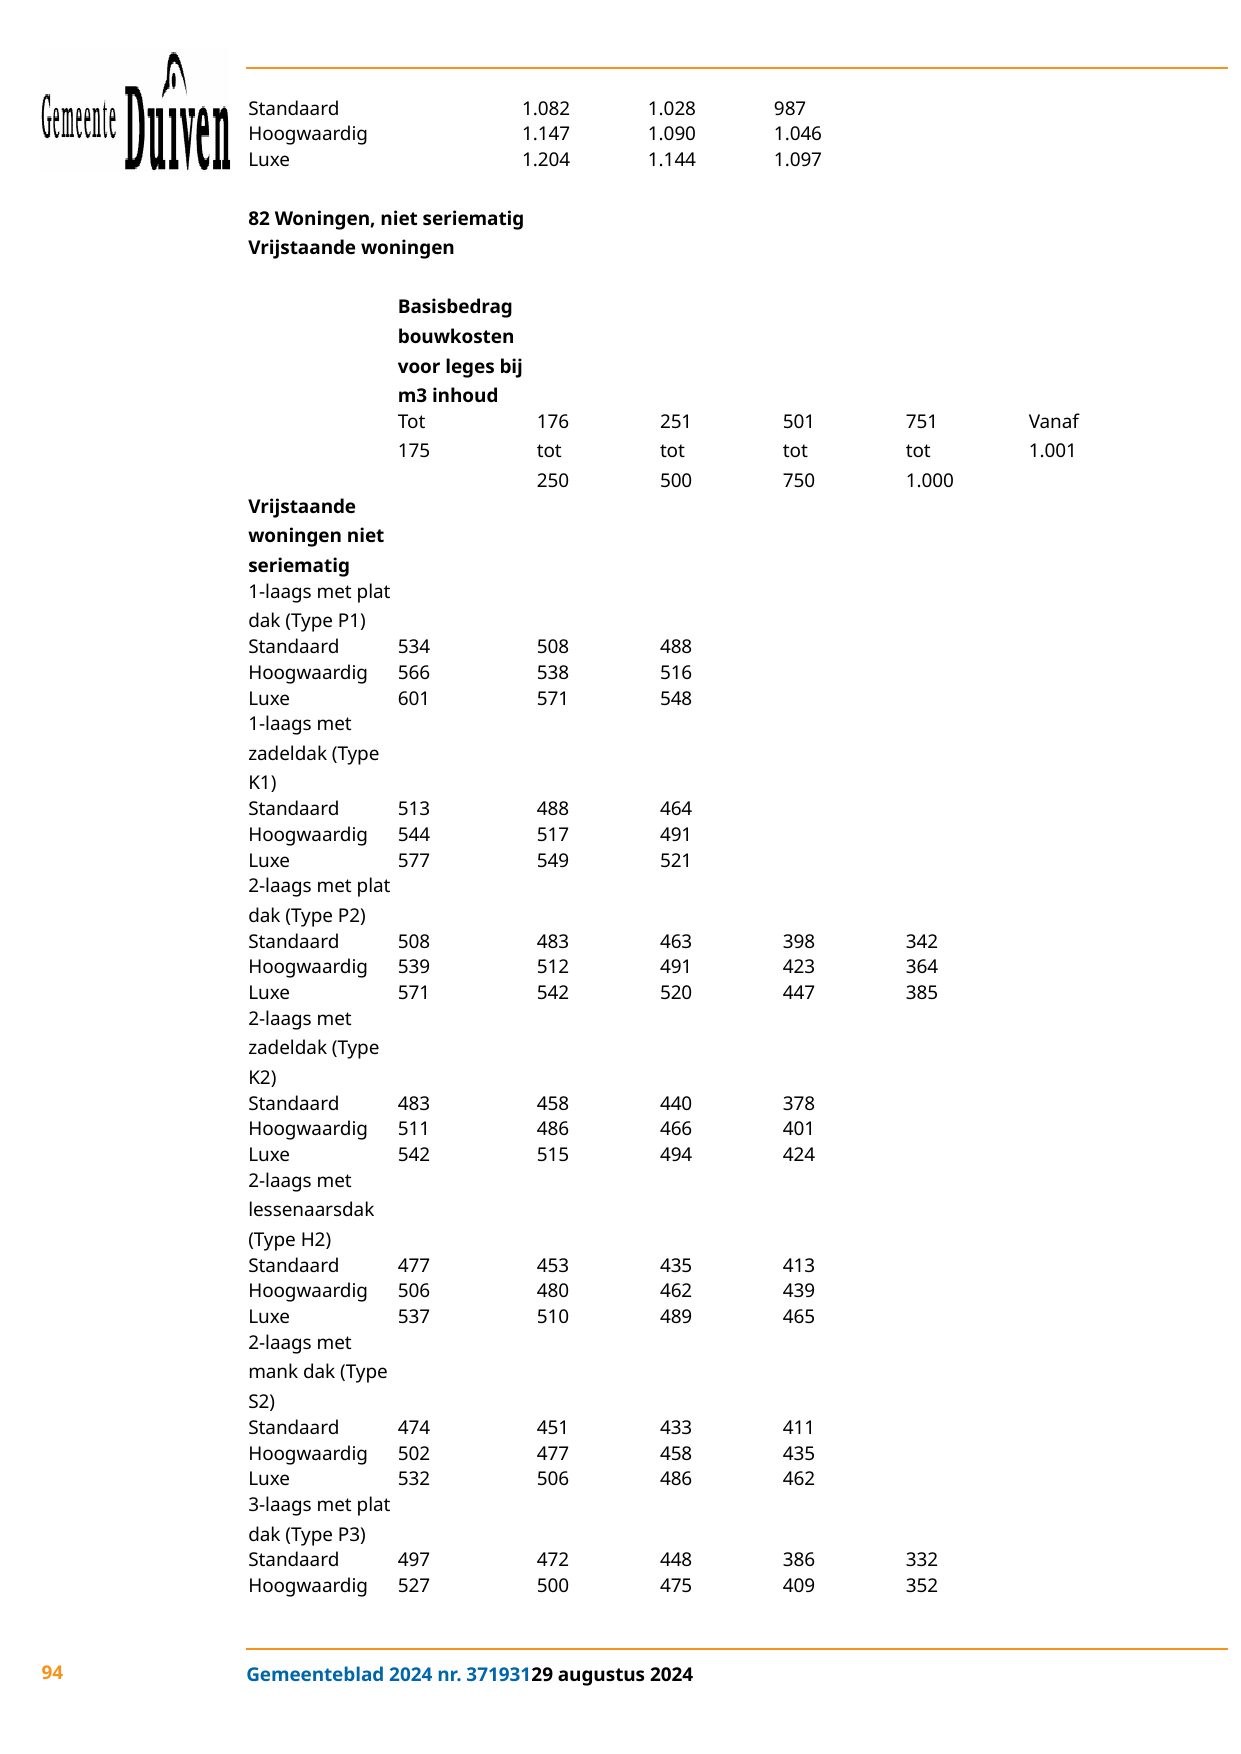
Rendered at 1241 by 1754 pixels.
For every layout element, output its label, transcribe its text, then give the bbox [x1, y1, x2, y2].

table_cell [398, 873, 537, 928]
table_cell 601 [398, 685, 537, 710]
table_header Basisbedrag bouwkosten voor leges bij m3 inhoud [398, 294, 537, 408]
table_cell 1.082 [522, 95, 648, 121]
table_cell 491 [660, 954, 783, 979]
table_cell [783, 710, 906, 795]
table_cell [1029, 659, 1152, 685]
table_cell 1.147 [522, 121, 648, 146]
table_cell [900, 121, 1026, 146]
table_cell 549 [537, 847, 660, 872]
table_cell [374, 121, 522, 146]
table_cell [906, 1005, 1028, 1090]
table_cell Luxe [248, 1304, 398, 1329]
table_cell [537, 1491, 660, 1547]
table_cell 477 [398, 1252, 537, 1278]
table_cell 488 [660, 633, 783, 659]
table_cell [783, 873, 906, 928]
picture [41, 47, 231, 172]
table_cell Standaard [248, 1414, 398, 1440]
table_cell [906, 1491, 1028, 1547]
table_cell [1029, 1252, 1152, 1278]
table_cell 1.144 [648, 146, 774, 172]
table_cell 494 [660, 1141, 783, 1167]
table_cell [783, 1167, 906, 1252]
table_cell [537, 873, 660, 928]
table_cell [537, 578, 660, 633]
table_cell 497 [398, 1547, 537, 1572]
table_cell 577 [398, 847, 537, 872]
table_cell [1029, 1440, 1152, 1466]
table_cell [1029, 1278, 1152, 1303]
table_cell Luxe [248, 685, 398, 710]
text 82 Woningen, niet seriematig [248, 205, 1152, 231]
table_cell 1.204 [522, 146, 648, 172]
table_cell [374, 95, 522, 121]
table_cell 458 [660, 1440, 783, 1466]
table_cell Luxe [248, 1141, 398, 1167]
table_cell Luxe [248, 979, 398, 1005]
table_cell 378 [783, 1090, 906, 1116]
table_cell 424 [783, 1141, 906, 1167]
table_cell [906, 847, 1028, 872]
table_cell [1029, 1414, 1152, 1440]
table_cell 474 [398, 1414, 537, 1440]
table_cell 439 [783, 1278, 906, 1303]
table_cell 466 [660, 1116, 783, 1141]
table_cell [900, 146, 1026, 172]
table_cell [1029, 795, 1152, 821]
table_cell 251 tot 500 [660, 408, 783, 493]
table_cell [660, 1491, 783, 1547]
table_cell [906, 1116, 1028, 1141]
table_cell [783, 1329, 906, 1414]
table_cell [398, 710, 537, 795]
table_cell [398, 1005, 537, 1090]
table_cell 571 [398, 979, 537, 1005]
table_cell [1029, 1005, 1152, 1090]
table_cell 462 [660, 1278, 783, 1303]
table_cell 2-laags met plat dak (Type P2) [248, 873, 398, 928]
table_cell Vanaf 1.001 [1029, 408, 1152, 493]
table_cell 500 [537, 1572, 660, 1598]
table_cell [783, 795, 906, 821]
table_cell [537, 1167, 660, 1252]
table_cell 491 [660, 821, 783, 847]
table_cell [1029, 847, 1152, 872]
table_cell [1029, 954, 1152, 979]
table_cell 508 [398, 928, 537, 953]
table_cell 513 [398, 795, 537, 821]
table_cell [906, 1414, 1028, 1440]
table_cell Hoogwaardig [248, 121, 374, 146]
table_cell 451 [537, 1414, 660, 1440]
table_cell Standaard [248, 1547, 398, 1572]
table_cell 486 [537, 1116, 660, 1141]
table_cell [660, 1005, 783, 1090]
table_cell [1026, 95, 1152, 121]
table_cell [660, 578, 783, 633]
table_cell [1029, 710, 1152, 795]
table_cell Hoogwaardig [248, 659, 398, 685]
table_cell 548 [660, 685, 783, 710]
table_cell 401 [783, 1116, 906, 1141]
table_cell 464 [660, 795, 783, 821]
table_cell 447 [783, 979, 906, 1005]
table_cell 480 [537, 1278, 660, 1303]
table_cell 475 [660, 1572, 783, 1598]
table_cell 448 [660, 1547, 783, 1572]
table_cell [660, 873, 783, 928]
table_header [248, 294, 398, 408]
table_cell [906, 1466, 1028, 1491]
table_cell Standaard [248, 795, 398, 821]
table_cell 463 [660, 928, 783, 953]
table_cell [537, 1005, 660, 1090]
table_cell Hoogwaardig [248, 954, 398, 979]
table_cell 527 [398, 1572, 537, 1598]
table_cell 571 [537, 685, 660, 710]
table_cell 342 [906, 928, 1028, 953]
table_cell 332 [906, 1547, 1028, 1572]
table_cell 489 [660, 1304, 783, 1329]
table_cell 539 [398, 954, 537, 979]
table_cell 477 [537, 1440, 660, 1466]
table_cell 506 [537, 1466, 660, 1491]
table_cell 542 [398, 1141, 537, 1167]
table_cell 1-laags met plat dak (Type P1) [248, 578, 398, 633]
table_cell 521 [660, 847, 783, 872]
table_cell [537, 493, 660, 578]
table_cell Hoogwaardig [248, 1440, 398, 1466]
table_cell 435 [783, 1440, 906, 1466]
table_cell [398, 1491, 537, 1547]
table_cell [398, 493, 537, 578]
table_cell [906, 659, 1028, 685]
table_cell [398, 578, 537, 633]
table_cell [1029, 1090, 1152, 1116]
table_cell 486 [660, 1466, 783, 1491]
table_cell [906, 821, 1028, 847]
table_cell 462 [783, 1466, 906, 1491]
table_cell [1029, 1304, 1152, 1329]
table_cell 413 [783, 1252, 906, 1278]
table_cell 453 [537, 1252, 660, 1278]
table_cell 987 [774, 95, 900, 121]
table_cell [906, 633, 1028, 659]
table_cell 1.090 [648, 121, 774, 146]
table_cell Standaard [248, 95, 374, 121]
table_cell [660, 493, 783, 578]
table_cell [906, 1440, 1028, 1466]
table_cell [248, 408, 398, 493]
table_cell Luxe [248, 847, 398, 872]
table_cell [537, 1329, 660, 1414]
table_cell 537 [398, 1304, 537, 1329]
table_cell [1029, 1491, 1152, 1547]
text Vrijstaande woningen [248, 234, 1152, 260]
table_cell [1029, 493, 1152, 578]
table_cell [906, 578, 1028, 633]
table_cell Luxe [248, 146, 374, 172]
table_cell [906, 493, 1028, 578]
table_cell [1029, 578, 1152, 633]
table_cell [783, 578, 906, 633]
table_cell Standaard [248, 1090, 398, 1116]
table_cell [1029, 1572, 1152, 1598]
table_cell 502 [398, 1440, 537, 1466]
table_cell [906, 1278, 1028, 1303]
table_cell [1029, 1116, 1152, 1141]
table_cell 515 [537, 1141, 660, 1167]
table_cell 3-laags met plat dak (Type P3) [248, 1491, 398, 1547]
table_cell [783, 847, 906, 872]
table_cell [660, 1329, 783, 1414]
table_cell 511 [398, 1116, 537, 1141]
table_cell 1.097 [774, 146, 900, 172]
table_cell 386 [783, 1547, 906, 1572]
table_cell 411 [783, 1414, 906, 1440]
table_cell [906, 1252, 1028, 1278]
table_cell 176 tot 250 [537, 408, 660, 493]
table_cell [1026, 121, 1152, 146]
table_cell [1026, 146, 1152, 172]
table_cell [1029, 1141, 1152, 1167]
table_cell Standaard [248, 1252, 398, 1278]
table_cell Tot 175 [398, 408, 537, 493]
table_cell [783, 685, 906, 710]
table_cell Hoogwaardig [248, 1572, 398, 1598]
table_cell 542 [537, 979, 660, 1005]
table_cell 2-laags met zadeldak (Type K2) [248, 1005, 398, 1090]
table_cell 538 [537, 659, 660, 685]
table_cell [783, 633, 906, 659]
table_cell [906, 1090, 1028, 1116]
table_cell 532 [398, 1466, 537, 1491]
table_cell 1.046 [774, 121, 900, 146]
table_cell [660, 1167, 783, 1252]
table_cell 433 [660, 1414, 783, 1440]
table_cell [1029, 685, 1152, 710]
table_cell 458 [537, 1090, 660, 1116]
table_cell 1.028 [648, 95, 774, 121]
table_cell [906, 710, 1028, 795]
table_cell [1029, 928, 1152, 953]
table_cell [906, 1304, 1028, 1329]
table_cell 472 [537, 1547, 660, 1572]
table_cell [398, 1167, 537, 1252]
table_cell [783, 659, 906, 685]
table_cell 398 [783, 928, 906, 953]
table_cell 483 [398, 1090, 537, 1116]
table_cell 517 [537, 821, 660, 847]
table_cell [783, 1005, 906, 1090]
table_cell 2-laags met mank dak (Type S2) [248, 1329, 398, 1414]
table_cell 566 [398, 659, 537, 685]
table_cell [906, 1329, 1028, 1414]
table_cell [1029, 873, 1152, 928]
table_cell [906, 1141, 1028, 1167]
table_cell [374, 146, 522, 172]
table_cell 364 [906, 954, 1028, 979]
table_cell 506 [398, 1278, 537, 1303]
table_cell 483 [537, 928, 660, 953]
table_cell 440 [660, 1090, 783, 1116]
table_cell 501 tot 750 [783, 408, 906, 493]
table_cell [906, 685, 1028, 710]
table_cell 544 [398, 821, 537, 847]
table_cell Hoogwaardig [248, 1278, 398, 1303]
table_cell 520 [660, 979, 783, 1005]
table_cell [660, 710, 783, 795]
table_cell 510 [537, 1304, 660, 1329]
table_cell 751 tot 1.000 [906, 408, 1028, 493]
table_cell 534 [398, 633, 537, 659]
table_cell [906, 873, 1028, 928]
table_cell [900, 95, 1026, 121]
table_cell Luxe [248, 1466, 398, 1491]
table_cell [1029, 633, 1152, 659]
table_cell Standaard [248, 928, 398, 953]
table_cell 508 [537, 633, 660, 659]
table_cell 409 [783, 1572, 906, 1598]
table_cell Hoogwaardig [248, 821, 398, 847]
table_cell [1029, 1329, 1152, 1414]
table_cell Standaard [248, 633, 398, 659]
table_cell 385 [906, 979, 1028, 1005]
table_cell 2-laags met lessenaarsdak (Type H2) [248, 1167, 398, 1252]
table_cell Vrijstaande woningen niet seriematig [248, 493, 398, 578]
table_cell [1029, 979, 1152, 1005]
table_cell [906, 1167, 1028, 1252]
table_cell [398, 1329, 537, 1414]
table_cell [1029, 1466, 1152, 1491]
table_cell Hoogwaardig [248, 1116, 398, 1141]
table_cell [1029, 1167, 1152, 1252]
table_cell [1029, 821, 1152, 847]
table_cell [783, 821, 906, 847]
table_cell 352 [906, 1572, 1028, 1598]
table_cell [1029, 1547, 1152, 1572]
table_cell 423 [783, 954, 906, 979]
table_cell 488 [537, 795, 660, 821]
table_cell [906, 795, 1028, 821]
table_cell 465 [783, 1304, 906, 1329]
table_cell [783, 1491, 906, 1547]
table_cell [783, 493, 906, 578]
table_cell 512 [537, 954, 660, 979]
table_cell 435 [660, 1252, 783, 1278]
table_cell 516 [660, 659, 783, 685]
table_cell [537, 710, 660, 795]
table_cell 1-laags met zadeldak (Type K1) [248, 710, 398, 795]
